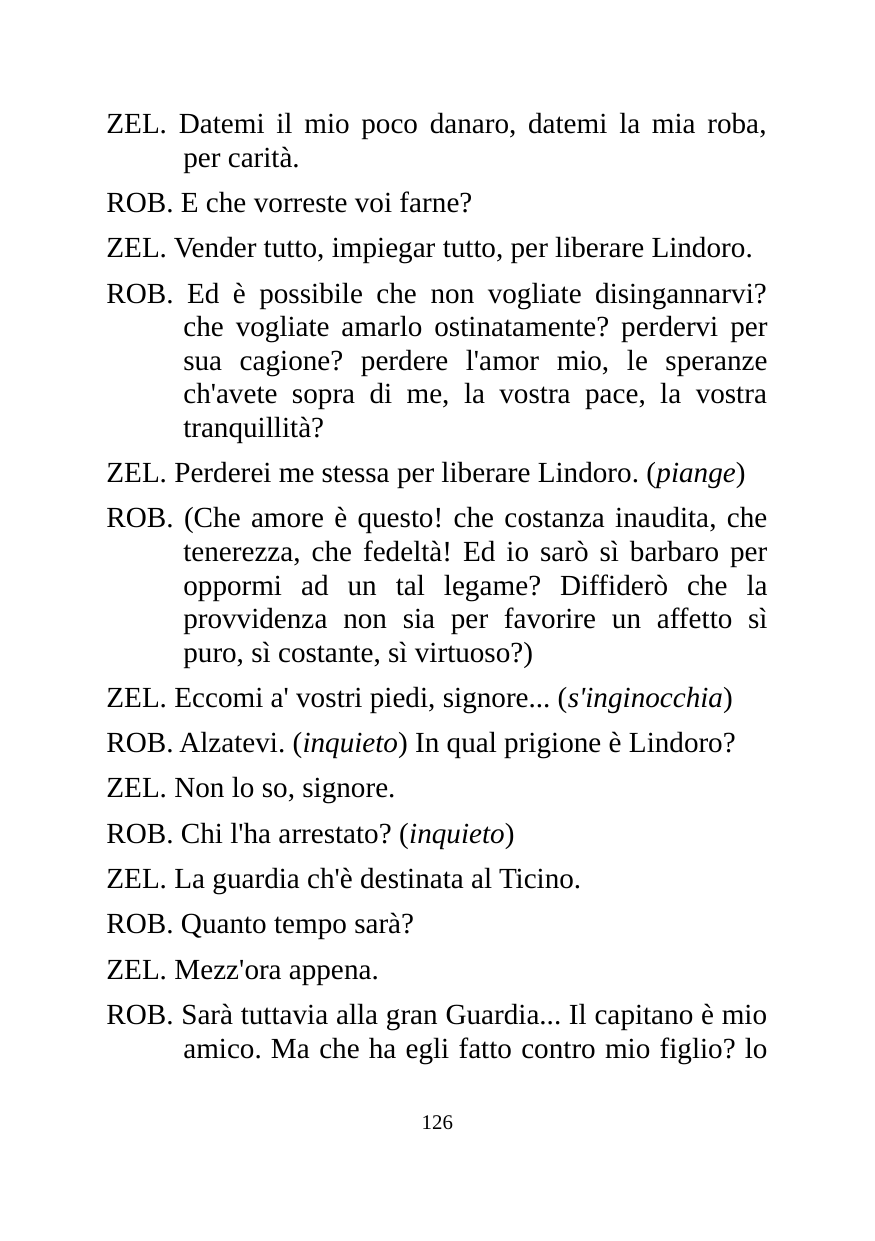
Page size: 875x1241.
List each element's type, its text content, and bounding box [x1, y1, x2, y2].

text ZEL. Mezz'ora appena. [106, 952, 768, 985]
text ROB. Quanto tempo sarà? [106, 907, 768, 940]
text ROB. Chi l'ha arrestato? (inquieto) [106, 816, 768, 849]
text ROB. Alzatevi. (inquieto) In qual prigione è Lindoro? [106, 725, 768, 759]
text ZEL. Non lo so, signore. [106, 771, 768, 804]
text ROB. Sarà tuttavia alla gran Guardia... Il capitano è mio amico. Ma che ha egli fatto contro mio figlio? lo [106, 997, 768, 1064]
text ZEL. Vender tutto, impiegar tutto, per liberare Lindoro. [106, 230, 768, 264]
text ROB. Ed è possibile che non vogliate disingannarvi? che vogliate amarlo ostinatamente? perdervi per sua cagione? perdere l'amor mio, le speranze ch'avete sopra di me, la vostra pace, la vostra tranquillità? [106, 276, 768, 443]
text ZEL. Datemi il mio poco danaro, datemi la mia roba, per carità. [106, 106, 768, 173]
text ZEL. Eccomi a' vostri piedi, signore... (s'inginocchia) [106, 680, 768, 713]
text ZEL. Perderei me stessa per liberare Lindoro. (piange) [106, 455, 768, 489]
text ROB. (Che amore è questo! che costanza inaudita, che tenerezza, che fedeltà! Ed io sarò sì barbaro per oppormi ad un tal legame? Diffiderò che la provvidenza non sia per favorire un affetto sì puro, sì costante, sì virtuoso?) [106, 501, 768, 668]
text ZEL. La guardia ch'è destinata al Ticino. [106, 861, 768, 895]
text ROB. E che vorreste voi farne? [106, 185, 768, 219]
